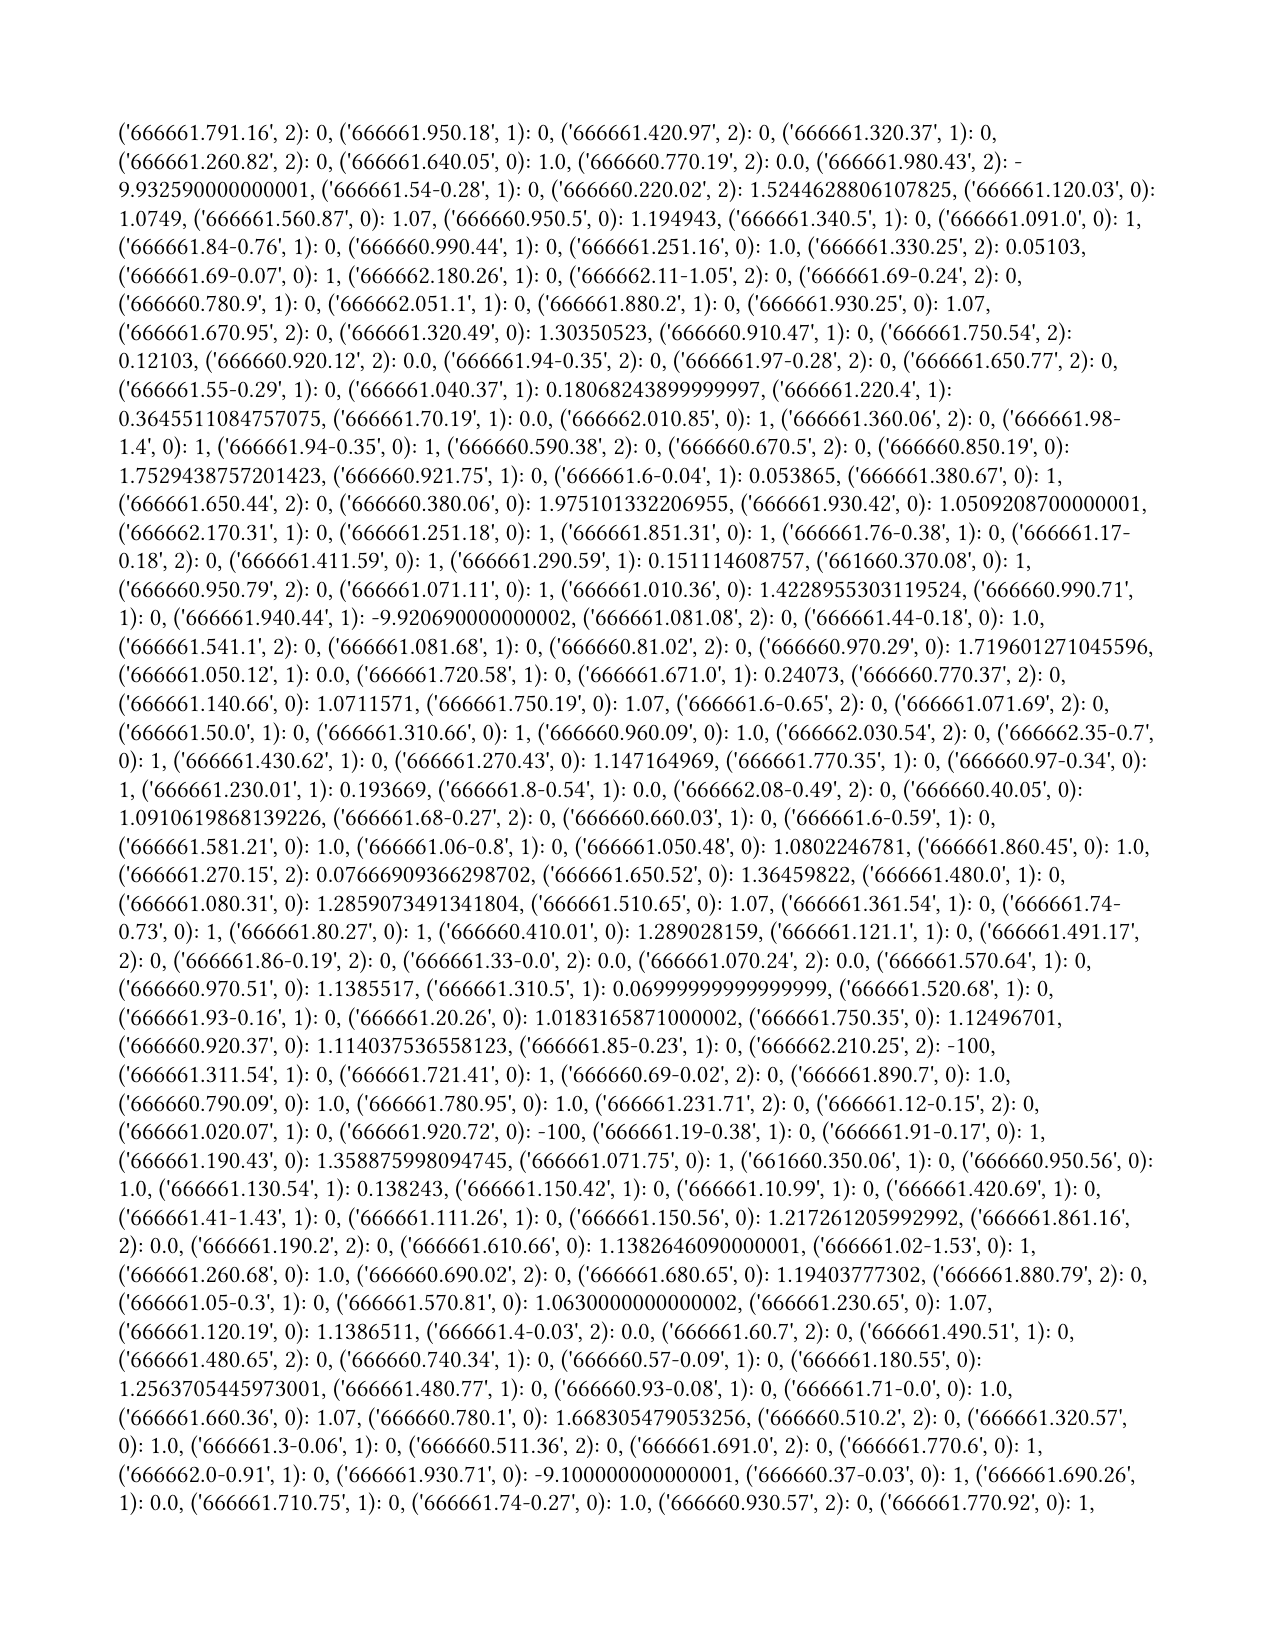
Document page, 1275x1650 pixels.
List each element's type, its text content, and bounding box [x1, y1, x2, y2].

text ('666661.791.16', 2): 0, ('666661.950.18', 1): 0, ('666661.420.97', 2): 0, ('666661.320.37', 1): 0, ('666661.260.82', 2): 0, ('666661.640.05', 0): 1.0, ('666660.770.19', 2): 0.0, ('666661.980.43', 2): -9.932590000000001, ('666661.54-0.28', 1): 0, ('666660.220.02', 2): 1.5244628806107825, ('666661.120.03', 0): 1.0749, ('666661.560.87', 0): 1.07, ('666660.950.5', 0): 1.194943, ('666661.340.5', 1): 0, ('666661.091.0', 0): 1, ('666661.84-0.76', 1): 0, ('666660.990.44', 1): 0, ('666661.251.16', 0): 1.0, ('666661.330.25', 2): 0.05103, ('666661.69-0.07', 0): 1, ('666662.180.26', 1): 0, ('666662.11-1.05', 2): 0, ('666661.69-0.24', 2): 0, ('666660.780.9', 1): 0, ('666662.051.1', 1): 0, ('666661.880.2', 1): 0, ('666661.930.25', 0): 1.07, ('666661.670.95', 2): 0, ('666661.320.49', 0): 1.30350523, ('666660.910.47', 1): 0, ('666661.750.54', 2): 0.12103, ('666660.920.12', 2): 0.0, ('666661.94-0.35', 2): 0, ('666661.97-0.28', 2): 0, ('666661.650.77', 2): 0, ('666661.55-0.29', 1): 0, ('666661.040.37', 1): 0.18068243899999997, ('666661.220.4', 1): 0.3645511084757075, ('666661.70.19', 1): 0.0, ('666662.010.85', 0): 1, ('666661.360.06', 2): 0, ('666661.98-1.4', 0): 1, ('666661.94-0.35', 0): 1, ('666660.590.38', 2): 0, ('666660.670.5', 2): 0, ('666660.850.19', 0): 1.7529438757201423, ('666660.921.75', 1): 0, ('666661.6-0.04', 1): 0.053865, ('666661.380.67', 0): 1, ('666661.650.44', 2): 0, ('666660.380.06', 0): 1.975101332206955, ('666661.930.42', 0): 1.0509208700000001, ('666662.170.31', 1): 0, ('666661.251.18', 0): 1, ('666661.851.31', 0): 1, ('666661.76-0.38', 1): 0, ('666661.17-0.18', 2): 0, ('666661.411.59', 0): 1, ('666661.290.59', 1): 0.151114608757, ('661660.370.08', 0): 1, ('666660.950.79', 2): 0, ('666661.071.11', 0): 1, ('666661.010.36', 0): 1.4228955303119524, ('666660.990.71', 1): 0, ('666661.940.44', 1): -9.920690000000002, ('666661.081.08', 2): 0, ('666661.44-0.18', 0): 1.0, ('666661.541.1', 2): 0, ('666661.081.68', 1): 0, ('666660.81.02', 2): 0, ('666660.970.29', 0): 1.719601271045596, ('666661.050.12', 1): 0.0, ('666661.720.58', 1): 0, ('666661.671.0', 1): 0.24073, ('666660.770.37', 2): 0, ('666661.140.66', 0): 1.0711571, ('666661.750.19', 0): 1.07, ('666661.6-0.65', 2): 0, ('666661.071.69', 2): 0, ('666661.50.0', 1): 0, ('666661.310.66', 0): 1, ('666660.960.09', 0): 1.0, ('666662.030.54', 2): 0, ('666662.35-0.7', 0): 1, ('666661.430.62', 1): 0, ('666661.270.43', 0): 1.147164969, ('666661.770.35', 1): 0, ('666660.97-0.34', 0): 1, ('666661.230.01', 1): 0.193669, ('666661.8-0.54', 1): 0.0, ('666662.08-0.49', 2): 0, ('666660.40.05', 0): 1.0910619868139226, ('666661.68-0.27', 2): 0, ('666660.660.03', 1): 0, ('666661.6-0.59', 1): 0, ('666661.581.21', 0): 1.0, ('666661.06-0.8', 1): 0, ('666661.050.48', 0): 1.0802246781, ('666661.860.45', 0): 1.0, ('666661.270.15', 2): 0.07666909366298702, ('666661.650.52', 0): 1.36459822, ('666661.480.0', 1): 0, ('666661.080.31', 0): 1.2859073491341804, ('666661.510.65', 0): 1.07, ('666661.361.54', 1): 0, ('666661.74-0.73', 0): 1, ('666661.80.27', 0): 1, ('666660.410.01', 0): 1.289028159, ('666661.121.1', 1): 0, ('666661.491.17', 2): 0, ('666661.86-0.19', 2): 0, ('666661.33-0.0', 2): 0.0, ('666661.070.24', 2): 0.0, ('666661.570.64', 1): 0, ('666660.970.51', 0): 1.1385517, ('666661.310.5', 1): 0.06999999999999999, ('666661.520.68', 1): 0, ('666661.93-0.16', 1): 0, ('666661.20.26', 0): 1.0183165871000002, ('666661.750.35', 0): 1.12496701, ('666660.920.37', 0): 1.114037536558123, ('666661.85-0.23', 1): 0, ('666662.210.25', 2): -100, ('666661.311.54', 1): 0, ('666661.721.41', 0): 1, ('666660.69-0.02', 2): 0, ('666661.890.7', 0): 1.0, ('666660.790.09', 0): 1.0, ('666661.780.95', 0): 1.0, ('666661.231.71', 2): 0, ('666661.12-0.15', 2): 0, ('666661.020.07', 1): 0, ('666661.920.72', 0): -100, ('666661.19-0.38', 1): 0, ('666661.91-0.17', 0): 1, ('666661.190.43', 0): 1.358875998094745, ('666661.071.75', 0): 1, ('661660.350.06', 1): 0, ('666660.950.56', 0): 1.0, ('666661.130.54', 1): 0.138243, ('666661.150.42', 1): 0, ('666661.10.99', 1): 0, ('666661.420.69', 1): 0, ('666661.41-1.43', 1): 0, ('666661.111.26', 1): 0, ('666661.150.56', 0): 1.217261205992992, ('666661.861.16', 2): 0.0, ('666661.190.2', 2): 0, ('666661.610.66', 0): 1.1382646090000001, ('666661.02-1.53', 0): 1, ('666661.260.68', 0): 1.0, ('666660.690.02', 2): 0, ('666661.680.65', 0): 1.19403777302, ('666661.880.79', 2): 0, ('666661.05-0.3', 1): 0, ('666661.570.81', 0): 1.0630000000000002, ('666661.230.65', 0): 1.07, ('666661.120.19', 0): 1.1386511, ('666661.4-0.03', 2): 0.0, ('666661.60.7', 2): 0, ('666661.490.51', 1): 0, ('666661.480.65', 2): 0, ('666660.740.34', 1): 0, ('666660.57-0.09', 1): 0, ('666661.180.55', 0): 1.2563705445973001, ('666661.480.77', 1): 0, ('666660.93-0.08', 1): 0, ('666661.71-0.0', 0): 1.0, ('666661.660.36', 0): 1.07, ('666660.780.1', 0): 1.668305479053256, ('666660.510.2', 2): 0, ('666661.320.57', 0): 1.0, ('666661.3-0.06', 1): 0, ('666660.511.36', 2): 0, ('666661.691.0', 2): 0, ('666661.770.6', 0): 1, ('666662.0-0.91', 1): 0, ('666661.930.71', 0): -9.100000000000001, ('666660.37-0.03', 0): 1, ('666661.690.26', 1): 0.0, ('666661.710.75', 1): 0, ('666661.74-0.27', 0): 1.0, ('666660.930.57', 2): 0, ('666661.770.92', 0): 1, [118, 118, 1157, 1517]
